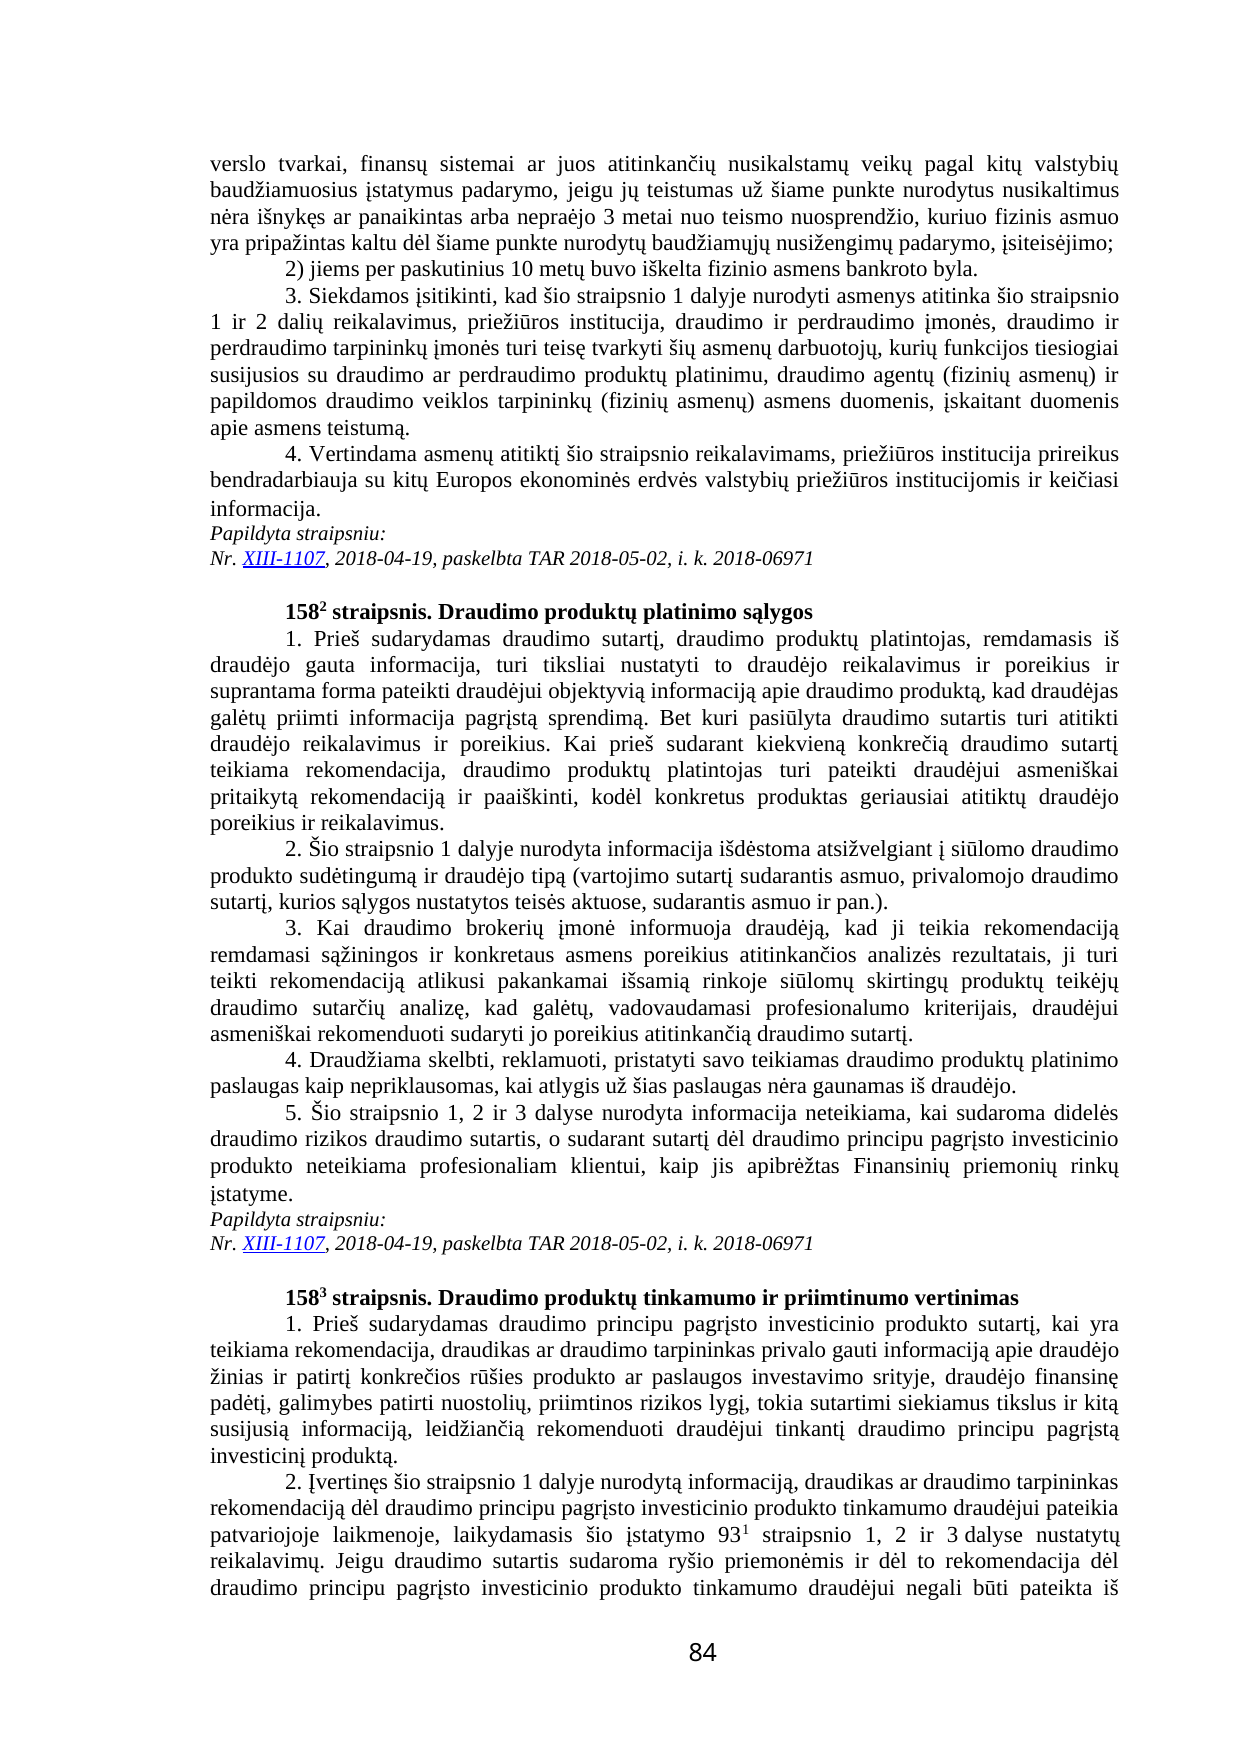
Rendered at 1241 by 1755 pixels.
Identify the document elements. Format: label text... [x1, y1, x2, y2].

text verslo tvarkai, finansų sistemai ar juos atitinkančių nusikalstamų veikų pagal kitų valstybių baudžiamuosius įstatymus padarymo, jeigu jų teistumas už šiame punkte nurodytus nusikaltimus nėra išnykęs ar panaikintas arba nepraėjo 3 metai nuo teismo nuosprendžio, kuriuo fizinis asmuo yra pripažintas kaltu dėl šiame punkte nurodytų baudžiamųjų nusižengimų padarymo, įsiteisėjimo; [210, 150, 1120, 255]
text 3. Siekdamos įsitikinti, kad šio straipsnio 1 dalyje nurodyti asmenys atitinka šio straipsnio 1 ir 2 dalių reikalavimus, priežiūros institucija, draudimo ir perdraudimo įmonės, draudimo ir perdraudimo tarpininkų įmonės turi teisę tvarkyti šių asmenų darbuotojų, kurių funkcijos tiesiogiai susijusios su draudimo ar perdraudimo produktų platinimu, draudimo agentų (fizinių asmenų) ir papildomos draudimo veiklos tarpininkų (fizinių asmenų) asmens duomenis, įskaitant duomenis apie asmens teistumą. [210, 282, 1120, 440]
text Nr. XIII-1107, 2018-04-19, paskelbta TAR 2018-05-02, i. k. 2018-06971 [210, 545, 1120, 569]
text 1. Prieš sudarydamas draudimo principu pagrįsto investicinio produkto sutartį, kai yra teikiama rekomendacija, draudikas ar draudimo tarpininkas privalo gauti informaciją apie draudėjo žinias ir patirtį konkrečios rūšies produkto ar paslaugos investavimo srityje, draudėjo finansinę padėtį, galimybes patirti nuostolių, priimtinos rizikos lygį, tokia sutartimi siekiamus tikslus ir kitą susijusią informaciją, leidžiančią rekomenduoti draudėjui tinkantį draudimo principu pagrįstą investicinį produktą. [210, 1310, 1120, 1468]
text 1. Prieš sudarydamas draudimo sutartį, draudimo produktų platintojas, remdamasis iš draudėjo gauta informacija, turi tiksliai nustatyti to draudėjo reikalavimus ir poreikius ir suprantama forma pateikti draudėjui objektyvią informaciją apie draudimo produktą, kad draudėjas galėtų priimti informacija pagrįstą sprendimą. Bet kuri pasiūlyta draudimo sutartis turi atitikti draudėjo reikalavimus ir poreikius. Kai prieš sudarant kiekvieną konkrečią draudimo sutartį teikiama rekomendacija, draudimo produktų platintojas turi pateikti draudėjui asmeniškai pritaikytą rekomendaciją ir paaiškinti, kodėl konkretus produktas geriausiai atitiktų draudėjo poreikius ir reikalavimus. [210, 624, 1120, 835]
text 2. Įvertinęs šio straipsnio 1 dalyje nurodytą informaciją, draudikas ar draudimo tarpininkas rekomendaciją dėl draudimo principu pagrįsto investicinio produkto tinkamumo draudėjui pateikia patvariojoje laikmenoje, laikydamasis šio įstatymo 931 straipsnio 1, 2 ir 3 dalyse nustatytų reikalavimų. Jeigu draudimo sutartis sudaroma ryšio priemonėmis ir dėl to rekomendacija dėl draudimo principu pagrįsto investicinio produkto tinkamumo draudėjui negali būti pateikta iš [210, 1468, 1120, 1600]
text Nr. XIII-1107, 2018-04-19, paskelbta TAR 2018-05-02, i. k. 2018-06971 [210, 1231, 1120, 1255]
text 1582 straipsnis. Draudimo produktų platinimo sąlygos [210, 598, 1120, 624]
text 5. Šio straipsnio 1, 2 ir 3 dalyse nurodyta informacija neteikiama, kai sudaroma didelės draudimo rizikos draudimo sutartis, o sudarant sutartį dėl draudimo principu pagrįsto investicinio produkto neteikiama profesionaliam klientui, kaip jis apibrėžtas Finansinių priemonių rinkų įstatyme. [210, 1099, 1120, 1207]
text Papildyta straipsniu: [210, 521, 1120, 545]
text 3. Kai draudimo brokerių įmonė informuoja draudėją, kad ji teikia rekomendaciją remdamasi sąžiningos ir konkretaus asmens poreikius atitinkančios analizės rezultatais, ji turi teikti rekomendaciją atlikusi pakankamai išsamią rinkoje siūlomų skirtingų produktų teikėjų draudimo sutarčių analizę, kad galėtų, vadovaudamasi profesionalumo kriterijais, draudėjui asmeniškai rekomenduoti sudaryti jo poreikius atitinkančią draudimo sutartį. [210, 914, 1120, 1046]
text Papildyta straipsniu: [210, 1207, 1120, 1231]
text 4. Draudžiama skelbti, reklamuoti, pristatyti savo teikiamas draudimo produktų platinimo paslaugas kaip nepriklausomas, kai atlygis už šias paslaugas nėra gaunamas iš draudėjo. [210, 1046, 1120, 1099]
text 2. Šio straipsnio 1 dalyje nurodyta informacija išdėstoma atsižvelgiant į siūlomo draudimo produkto sudėtingumą ir draudėjo tipą (vartojimo sutartį sudarantis asmuo, privalomojo draudimo sutartį, kurios sąlygos nustatytos teisės aktuose, sudarantis asmuo ir pan.). [210, 835, 1120, 914]
text 1583 straipsnis. Draudimo produktų tinkamumo ir priimtinumo vertinimas [210, 1284, 1120, 1310]
text 4. Vertindama asmenų atitiktį šio straipsnio reikalavimams, priežiūros institucija prireikus bendradarbiauja su kitų Europos ekonominės erdvės valstybių priežiūros institucijomis ir keičiasi informacija. [210, 440, 1120, 521]
text 2) jiems per paskutinius 10 metų buvo iškelta fizinio asmens bankroto byla. [210, 255, 1120, 282]
